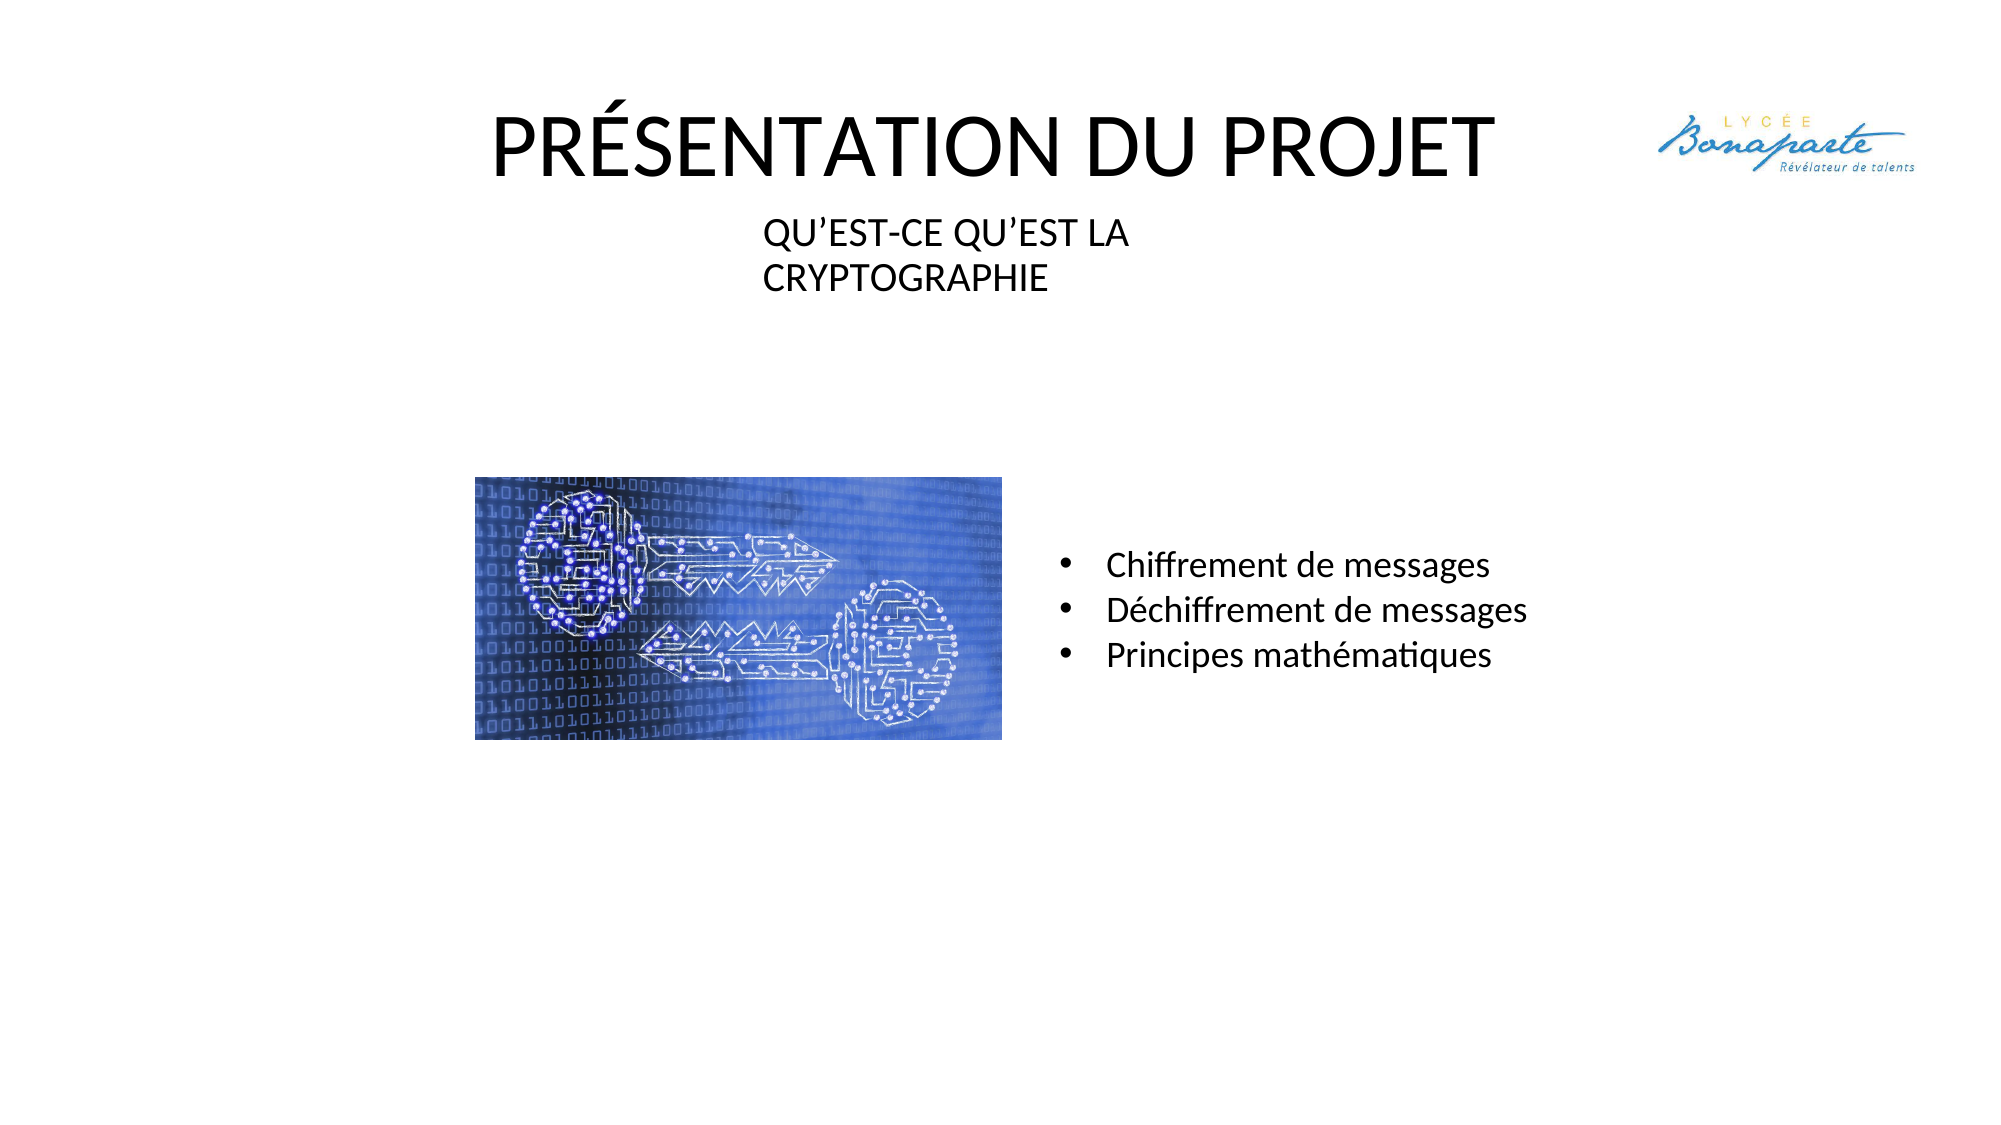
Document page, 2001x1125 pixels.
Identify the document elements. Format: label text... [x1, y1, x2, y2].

picture [1648, 111, 1921, 181]
text_box QU’EST-CE QU’EST LA CRYPTOGRAPHIE [598, 203, 1402, 273]
picture [475, 477, 1002, 740]
text_box Chiffrement de messages Déchiffrement de messages Principes mathématiques [1044, 532, 1582, 685]
text_box PRÉSENTATION DU PROJET [476, 77, 1524, 204]
